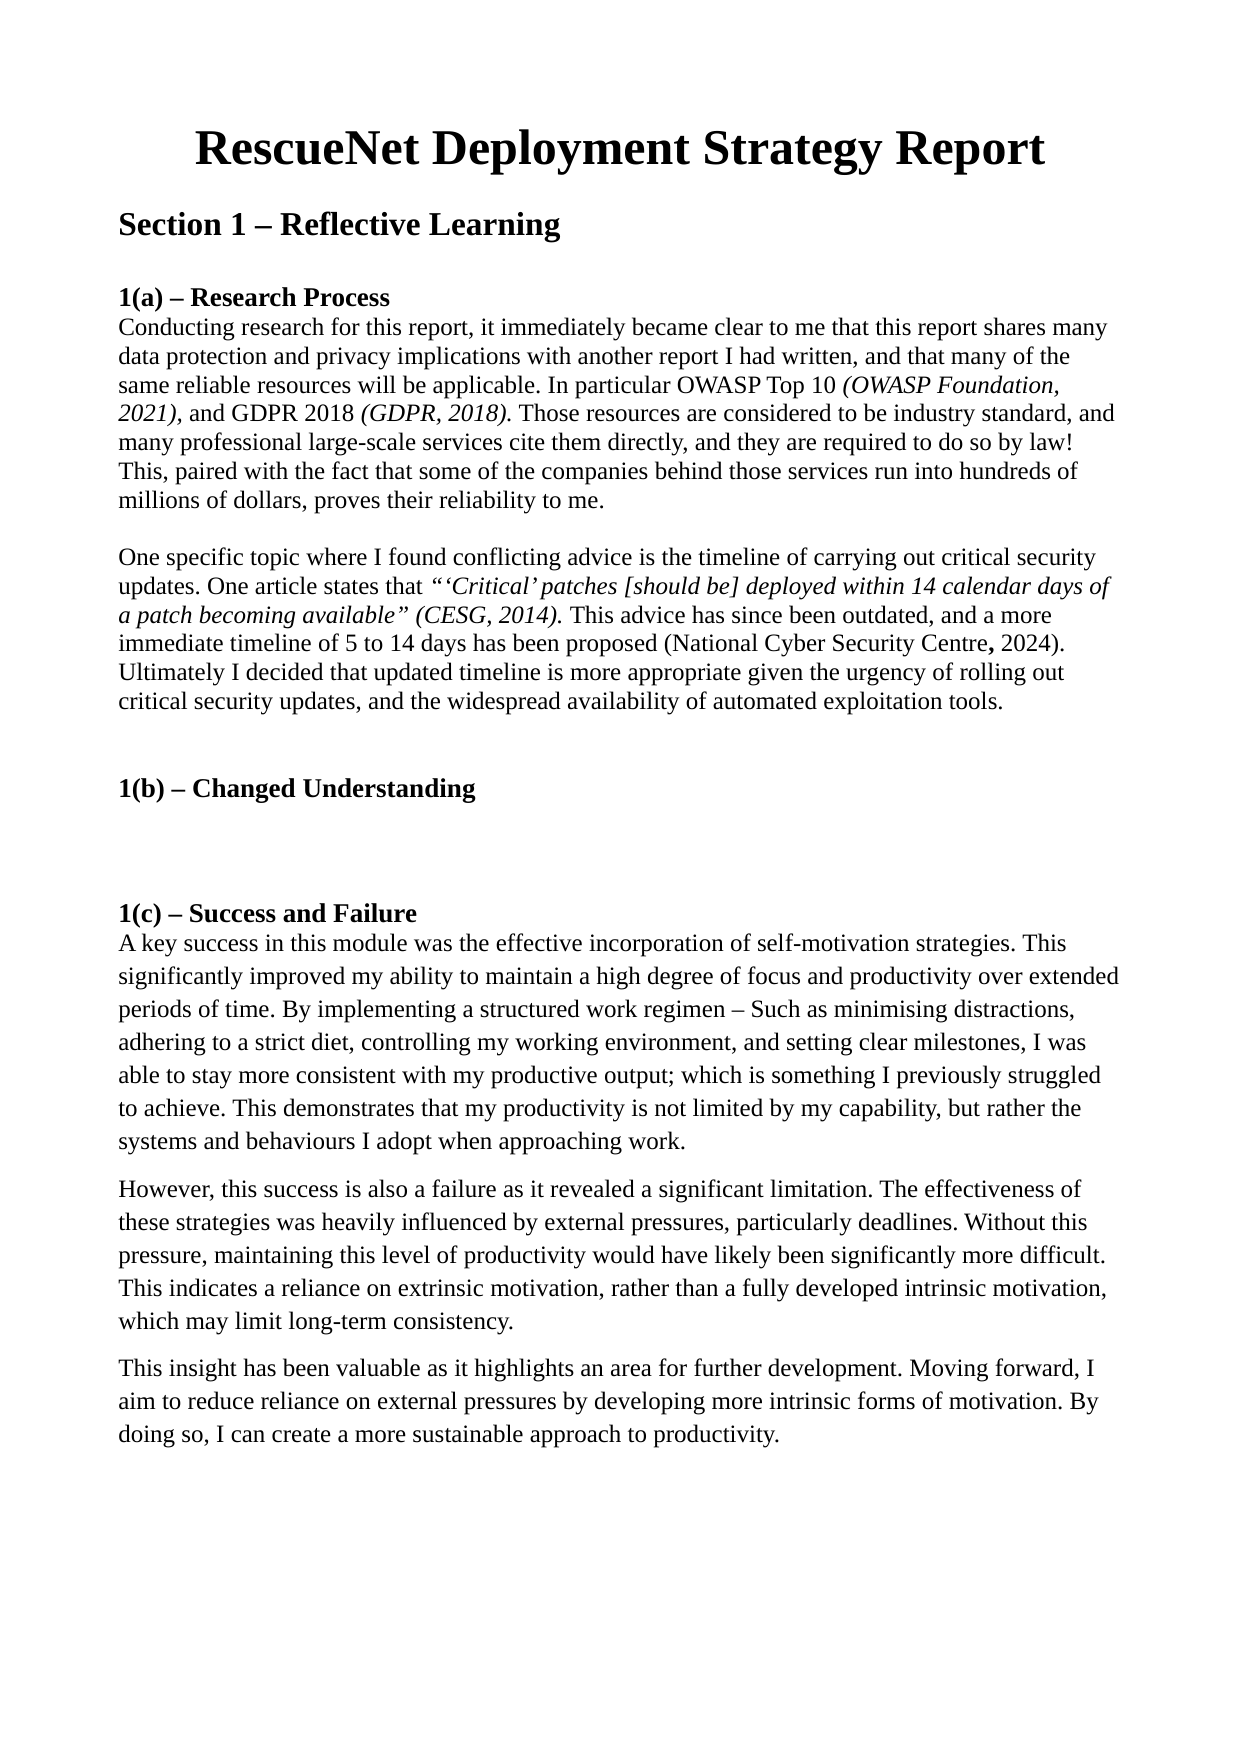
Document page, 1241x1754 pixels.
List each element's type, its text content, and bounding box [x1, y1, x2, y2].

text Section 1 – Reflective Learning [118, 204, 1122, 243]
text 1(a) – Research Process [118, 281, 1122, 312]
text This, paired with the fact that some of the companies behind those services run into hundreds of millions of dollars, proves their reliability to me. [118, 456, 1122, 513]
text However, this success is also a failure as it revealed a significant limitation. The effectiveness of these strategies was heavily influenced by external pressures, particularly deadlines. Without this pressure, maintaining this level of productivity would have likely been significantly more difficult. This indicates a reliance on extrinsic motivation, rather than a fully developed intrinsic motivation, which may limit long-term consistency. [118, 1174, 1122, 1334]
text RescueNet Deployment Strategy Report [118, 118, 1122, 176]
text Conducting research for this report, it immediately became clear to me that this report shares many data protection and privacy implications with another report I had written, and that many of the same reliable resources will be applicable. In particular OWASP Top 10 (OWASP Foundation, 2021), and GDPR 2018 (GDPR, 2018). Those resources are considered to be industry standard, and many professional large-scale services cite them directly, and they are required to do so by law! [118, 312, 1122, 456]
text 1(b) – Changed Understanding [118, 772, 1122, 803]
text 1(c) – Success and Failure [118, 897, 1122, 928]
text This insight has been valuable as it highlights an area for further development. Moving forward, I aim to reduce reliance on external pressures by developing more intrinsic forms of motivation. By doing so, I can create a more sustainable approach to productivity. [118, 1353, 1122, 1448]
text A key success in this module was the effective incorporation of self-motivation strategies. This significantly improved my ability to maintain a high degree of focus and productivity over extended periods of time. By implementing a structured work regimen – Such as minimising distractions, adhering to a strict diet, controlling my working environment, and setting clear milestones, I was able to stay more consistent with my productive output; which is something I previously struggled to achieve. This demonstrates that my productivity is not limited by my capability, but rather the systems and behaviours I adopt when approaching work. [118, 928, 1122, 1155]
text One specific topic where I found conflicting advice is the timeline of carrying out critical security updates. One article states that “‘Critical’ patches [should be] deployed within 14 calendar days of a patch becoming available” (CESG, 2014). This advice has since been outdated, and a more immediate timeline of 5 to 14 days has been proposed (National Cyber Security Centre, 2024). Ultimately I decided that updated timeline is more appropriate given the urgency of rolling out critical security updates, and the widespread availability of automated exploitation tools. [118, 542, 1122, 715]
